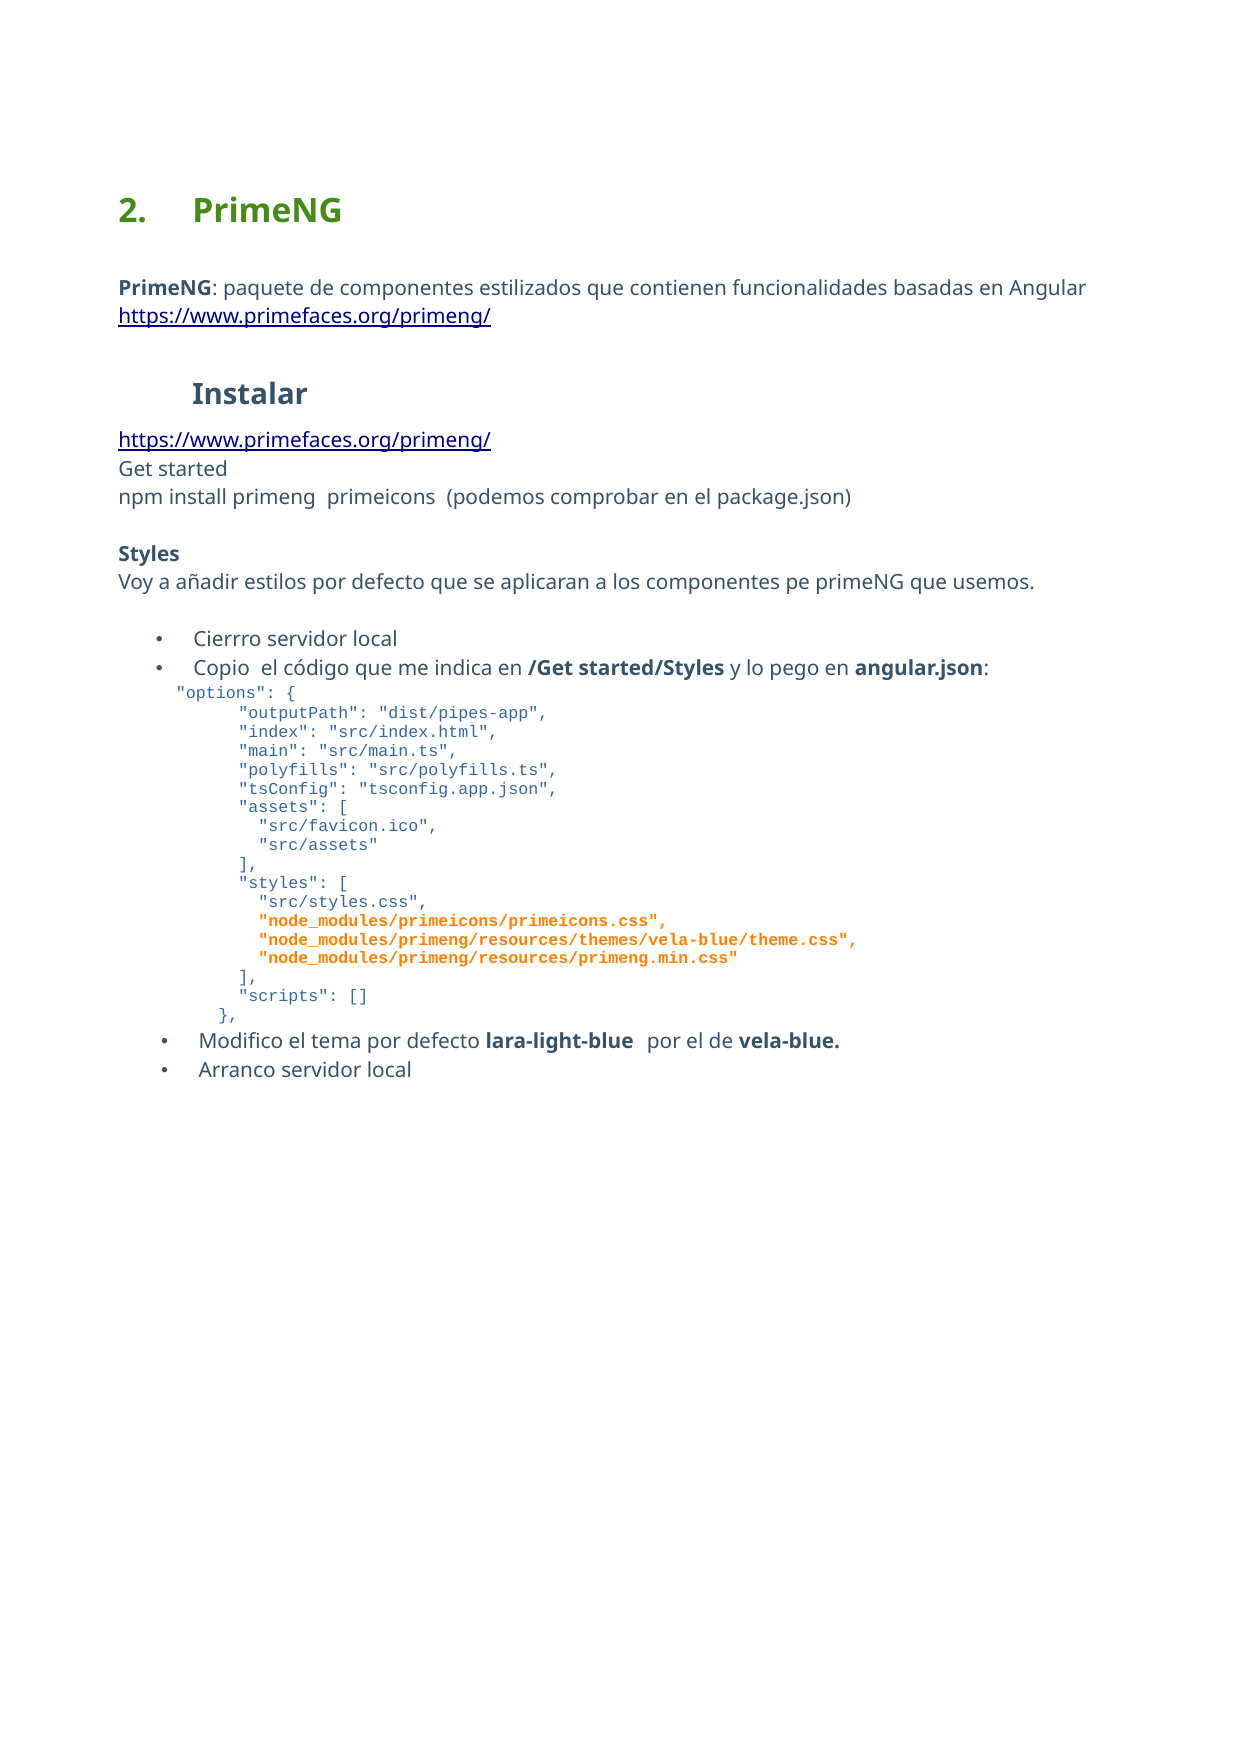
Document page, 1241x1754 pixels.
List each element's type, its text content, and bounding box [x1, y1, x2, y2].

text "polyfills": "src/polyfills.ts", [118, 761, 1122, 780]
subtitle PrimeNG [118, 186, 1122, 232]
text PrimeNG: paquete de componentes estilizados que contienen funcionalidades basadas en Angular [118, 273, 1122, 301]
text ], [118, 856, 1122, 874]
text Voy a añadir estilos por defecto que se aplicaran a los componentes pe primeNG que usemos. [118, 567, 1122, 596]
text "index": "src/index.html", [118, 724, 1122, 742]
text Get started [118, 454, 1122, 482]
list Arranco servidor local [161, 1055, 1122, 1083]
text "node_modules/primeng/resources/primeng.min.css" [118, 950, 1122, 969]
text "node_modules/primeng/resources/themes/vela-blue/theme.css", [118, 931, 1122, 950]
text https://www.primefaces.org/primeng/ [118, 425, 1122, 454]
text "styles": [ [118, 874, 1122, 893]
text "src/styles.css", [118, 893, 1122, 912]
text https://www.primefaces.org/primeng/ [118, 301, 1122, 330]
text "tsConfig": "tsconfig.app.json", [118, 780, 1122, 799]
text "outputPath": "dist/pipes-app", [118, 705, 1122, 724]
text "node_modules/primeicons/primeicons.css", [118, 912, 1122, 931]
text "assets": [ [118, 799, 1122, 818]
list Modifico el tema por defecto lara-light-blue por el de vela-blue. [161, 1025, 1122, 1055]
text "scripts": [] [118, 988, 1122, 1006]
text npm install primeng primeicons (podemos comprobar en el package.json) [118, 482, 1122, 511]
list Copio el código que me indica en /Get started/Styles y lo pego en angular.json: [156, 653, 1122, 681]
text ], [118, 969, 1122, 988]
text Styles [118, 539, 1122, 567]
list Cierrro servidor local [156, 624, 1122, 653]
text "src/favicon.ico", [118, 818, 1122, 837]
text "options": { [118, 681, 1122, 705]
text "src/assets" [118, 837, 1122, 856]
text }, [118, 1006, 1122, 1025]
text "main": "src/main.ts", [118, 742, 1122, 761]
subtitle Instalar [118, 373, 1122, 413]
